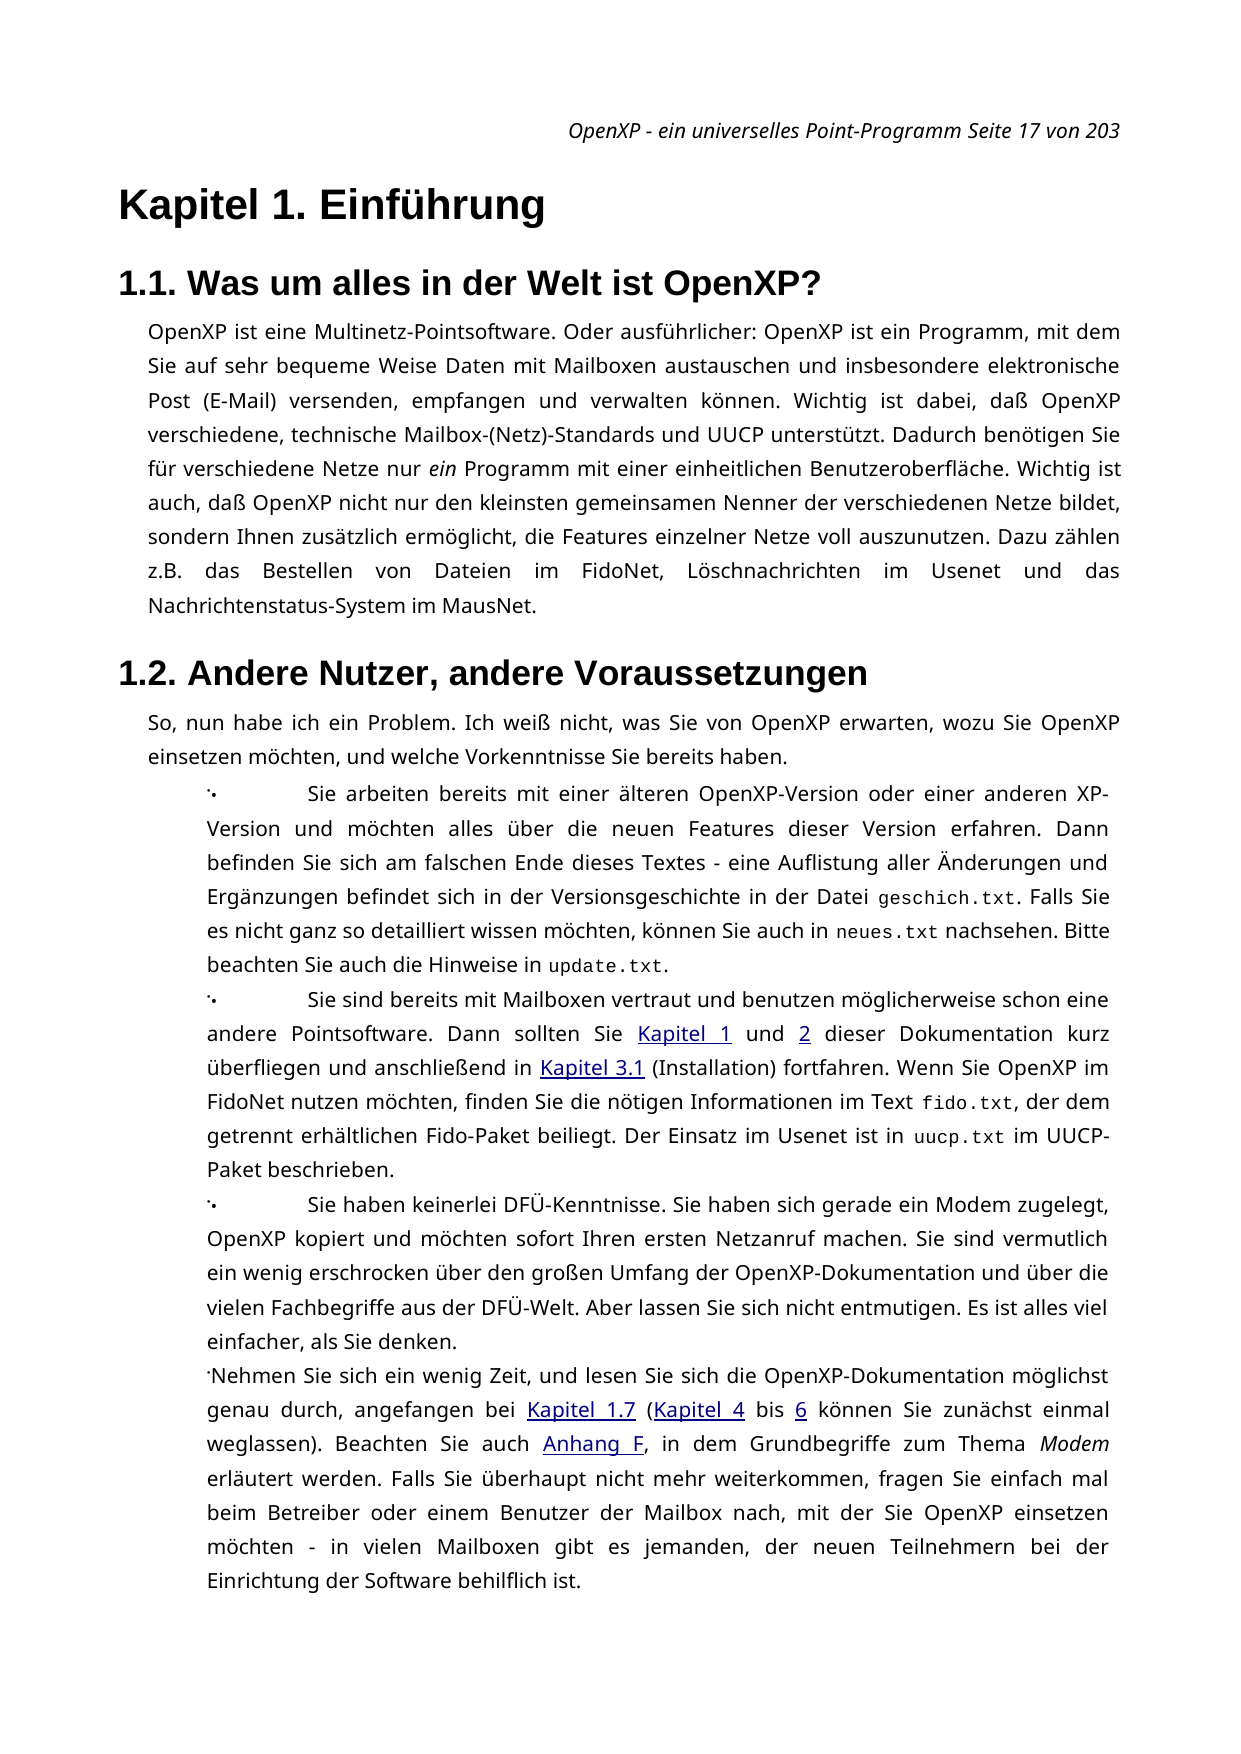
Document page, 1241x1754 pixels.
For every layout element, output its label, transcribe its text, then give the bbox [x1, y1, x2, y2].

subtitle 1.1. Was um alles in der Welt ist OpenXP? [118, 256, 1122, 302]
text OpenXP ist eine Multinetz-Pointsoftware. Oder ausführlicher: OpenXP ist ein Programm, mit dem Sie auf sehr bequeme Weise Daten mit Mailboxen austauschen und insbesondere elektronische Post (E-Mail) versenden, empfangen und verwalten können. Wichtig ist dabei, daß OpenXP verschiedene, technische Mailbox-(Netz)-Standards und UUCP unterstützt. Dadurch benötigen Sie für verschiedene Netze nur ein Programm mit einer einheitlichen Benutzeroberfläche. Wichtig ist auch, daß OpenXP nicht nur den kleinsten gemeinsamen Nenner der verschiedenen Netze bildet, sondern Ihnen zusätzlich ermöglicht, die Features einzelner Netze voll auszunutzen. Dazu zählen z.B. das Bestellen von Dateien im FidoNet, Löschnachrichten im Usenet und das Nachrichtenstatus-System im MausNet. [148, 317, 1122, 619]
list • Sie sind bereits mit Mailboxen vertraut und benutzen möglicherweise schon eine andere Pointsoftware. Dann sollten Sie Kapitel 1 und 2 dieser Dokumentation kurz überfliegen und anschließend in Kapitel 3.1 (Installation) fortfahren. Wenn Sie OpenXP im FidoNet nutzen möchten, finden Sie die nötigen Informationen im Text fido.txt, der dem getrennt erhältlichen Fido-Paket beiliegt. Der Einsatz im Usenet ist in uucp.txt im UUCP-Paket beschrieben. [177, 984, 1110, 1184]
list • Sie haben keinerlei DFÜ-Kenntnisse. Sie haben sich gerade ein Modem zugelegt, OpenXP kopiert und möchten sofort Ihren ersten Netzanruf machen. Sie sind vermutlich ein wenig erschrocken über den großen Umfang der OpenXP-Dokumentation und über die vielen Fachbegriffe aus der DFÜ-Welt. Aber lassen Sie sich nicht entmutigen. Es ist alles viel einfacher, als Sie denken. [177, 1190, 1110, 1355]
list • Sie arbeiten bereits mit einer älteren OpenXP-Version oder einer anderen XP-Version und möchten alles über die neuen Features dieser Version erfahren. Dann befinden Sie sich am falschen Ende dieses Textes - eine Auflistung aller Änderungen und Ergänzungen befindet sich in der Versionsgeschichte in der Datei geschich.txt. Falls Sie es nicht ganz so detailliert wissen möchten, können Sie auch in neues.txt nachsehen. Bitte beachten Sie auch die Hinweise in update.txt. [177, 779, 1110, 979]
text So, nun habe ich ein Problem. Ich weiß nicht, was Sie von OpenXP erwarten, wozu Sie OpenXP einsetzen möchten, und welche Vorkenntnisse Sie bereits haben. [148, 708, 1122, 770]
subtitle 1.2. Andere Nutzer, andere Voraussetzungen [118, 646, 1122, 693]
list Nehmen Sie sich ein wenig Zeit, und lesen Sie sich die OpenXP-Dokumentation möglichst genau durch, angefangen bei Kapitel 1.7 (Kapitel 4 bis 6 können Sie zunächst einmal weglassen). Beachten Sie auch Anhang F, in dem Grundbegriffe zum Thema Modem erläutert werden. Falls Sie überhaupt nicht mehr weiterkommen, fragen Sie einfach mal beim Betreiber oder einem Benutzer der Mailbox nach, mit der Sie OpenXP einsetzen möchten - in vielen Mailboxen gibt es jemanden, der neuen Teilnehmern bei der Einrichtung der Software behilflich ist. [177, 1361, 1110, 1594]
subtitle Kapitel 1. Einführung [118, 173, 1122, 229]
